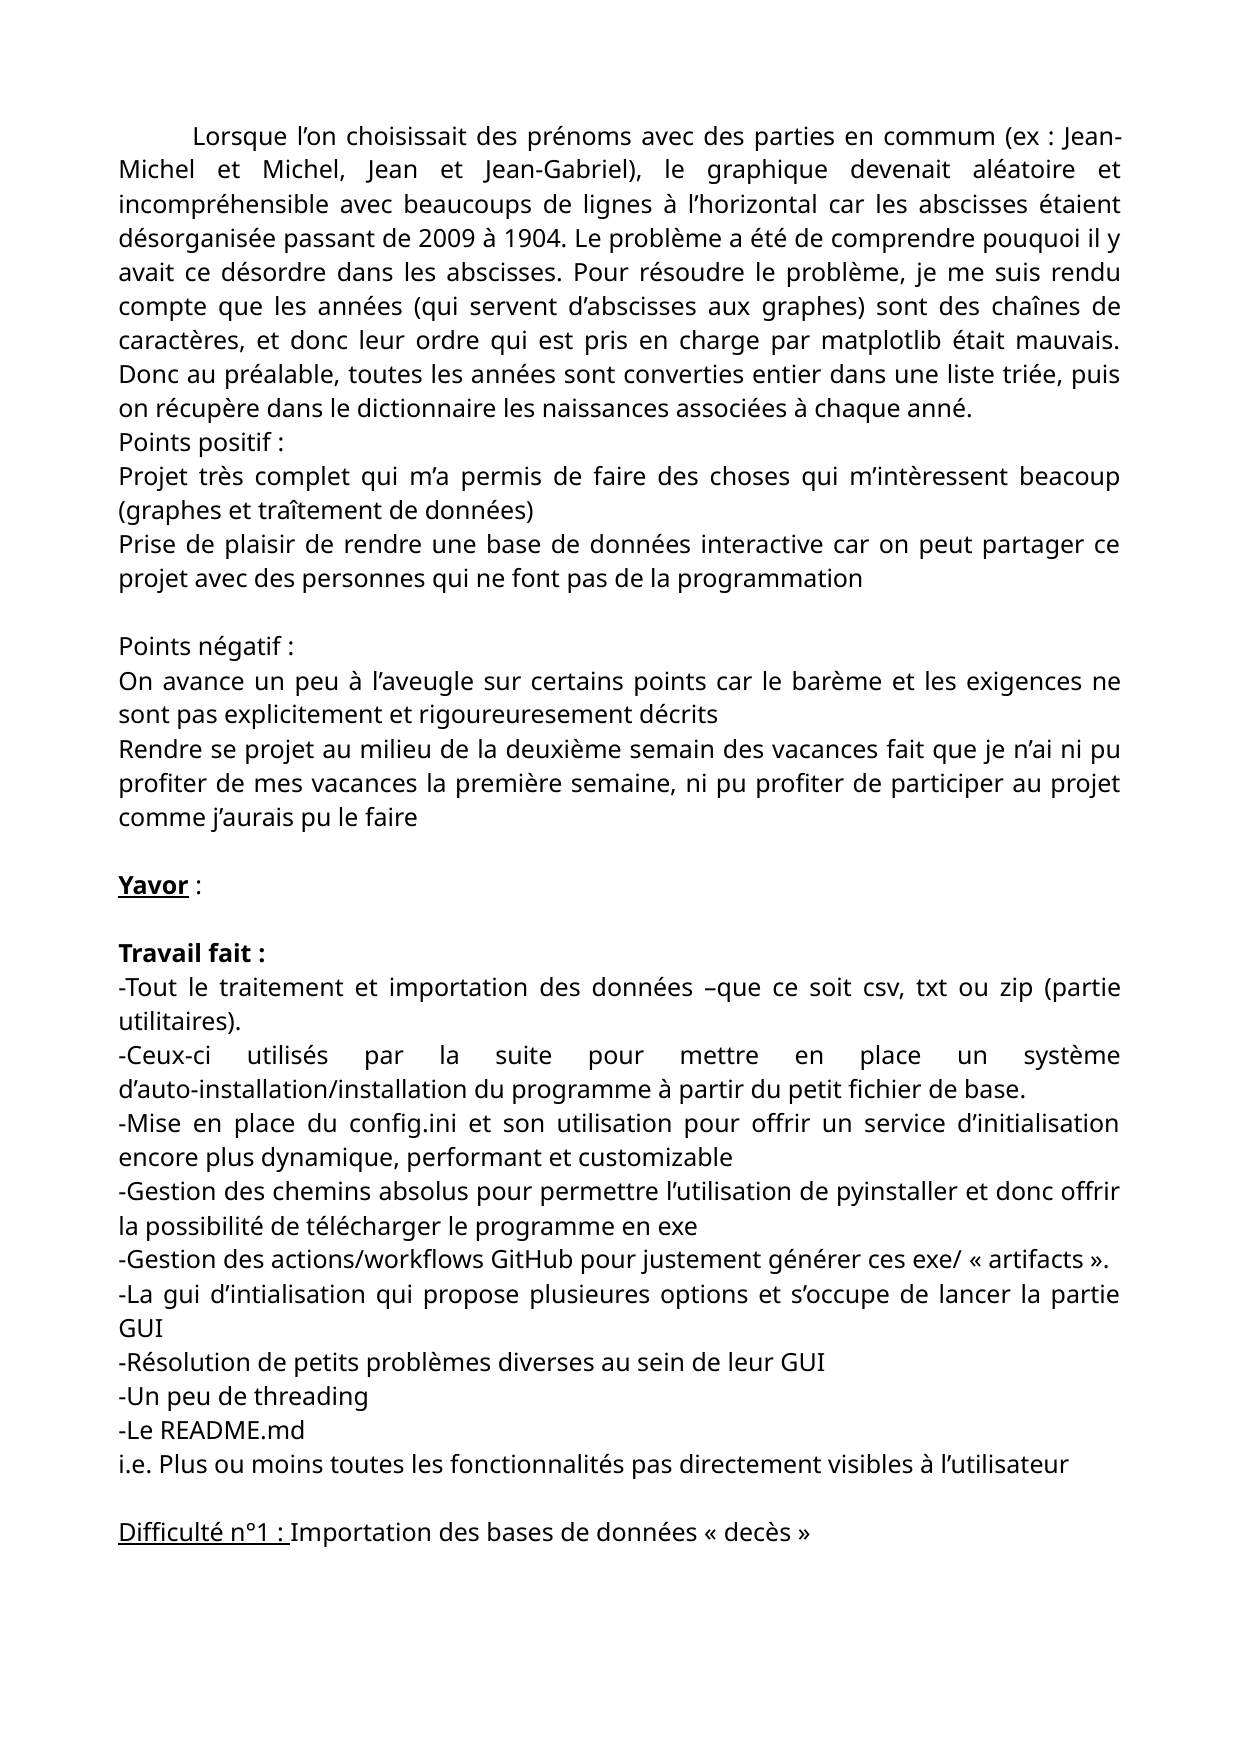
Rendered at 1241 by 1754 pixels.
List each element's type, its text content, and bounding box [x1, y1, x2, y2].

text -Ceux-ci utilisés par la suite pour mettre en place un système d’auto-installation/installation du programme à partir du petit fichier de base. [118, 1038, 1122, 1106]
text Yavor : [118, 867, 1122, 902]
text Points positif : [118, 425, 1122, 459]
text -Gestion des chemins absolus pour permettre l’utilisation de pyinstaller et donc offrir la possibilité de télécharger le programme en exe [118, 1174, 1122, 1242]
text -Un peu de threading [118, 1378, 1122, 1412]
text -Tout le traitement et importation des données –que ce soit csv, txt ou zip (partie utilitaires). [118, 970, 1122, 1038]
text Rendre se projet au milieu de la deuxième semain des vacances fait que je n’ai ni pu profiter de mes vacances la première semaine, ni pu profiter de participer au projet comme j’aurais pu le faire [118, 731, 1122, 833]
text Points négatif : [118, 629, 1122, 663]
text -La gui d’intialisation qui propose plusieures options et s’occupe de lancer la partie GUI [118, 1276, 1122, 1344]
text Difficulté n°1 : Importation des bases de données « decès » [118, 1515, 1122, 1549]
text Lorsque l’on choisissait des prénoms avec des parties en commum (ex : Jean-Michel et Michel, Jean et Jean-Gabriel), le graphique devenait aléatoire et incompréhensible avec beaucoups de lignes à l’horizontal car les abscisses étaient désorganisée passant de 2009 à 1904. Le problème a été de comprendre pouquoi il y avait ce désordre dans les abscisses. Pour résoudre le problème, je me suis rendu compte que les années (qui servent d’abscisses aux graphes) sont des chaînes de caractères, et donc leur ordre qui est pris en charge par matplotlib était mauvais. Donc au préalable, toutes les années sont converties entier dans une liste triée, puis on récupère dans le dictionnaire les naissances associées à chaque anné. [118, 118, 1122, 425]
text -Mise en place du config.ini et son utilisation pour offrir un service d’initialisation encore plus dynamique, performant et customizable [118, 1106, 1122, 1174]
text -Résolution de petits problèmes diverses au sein de leur GUI [118, 1344, 1122, 1378]
text Prise de plaisir de rendre une base de données interactive car on peut partager ce projet avec des personnes qui ne font pas de la programmation [118, 527, 1122, 595]
text Projet très complet qui m’a permis de faire des choses qui m’intèressent beacoup (graphes et traîtement de données) [118, 459, 1122, 527]
text Travail fait : [118, 936, 1122, 970]
text i.e. Plus ou moins toutes les fonctionnalités pas directement visibles à l’utilisateur [118, 1447, 1122, 1481]
text -Le README.md [118, 1412, 1122, 1447]
text On avance un peu à l’aveugle sur certains points car le barème et les exigences ne sont pas explicitement et rigoureuresement décrits [118, 663, 1122, 731]
text -Gestion des actions/workflows GitHub pour justement générer ces exe/ « artifacts ». [118, 1242, 1122, 1276]
